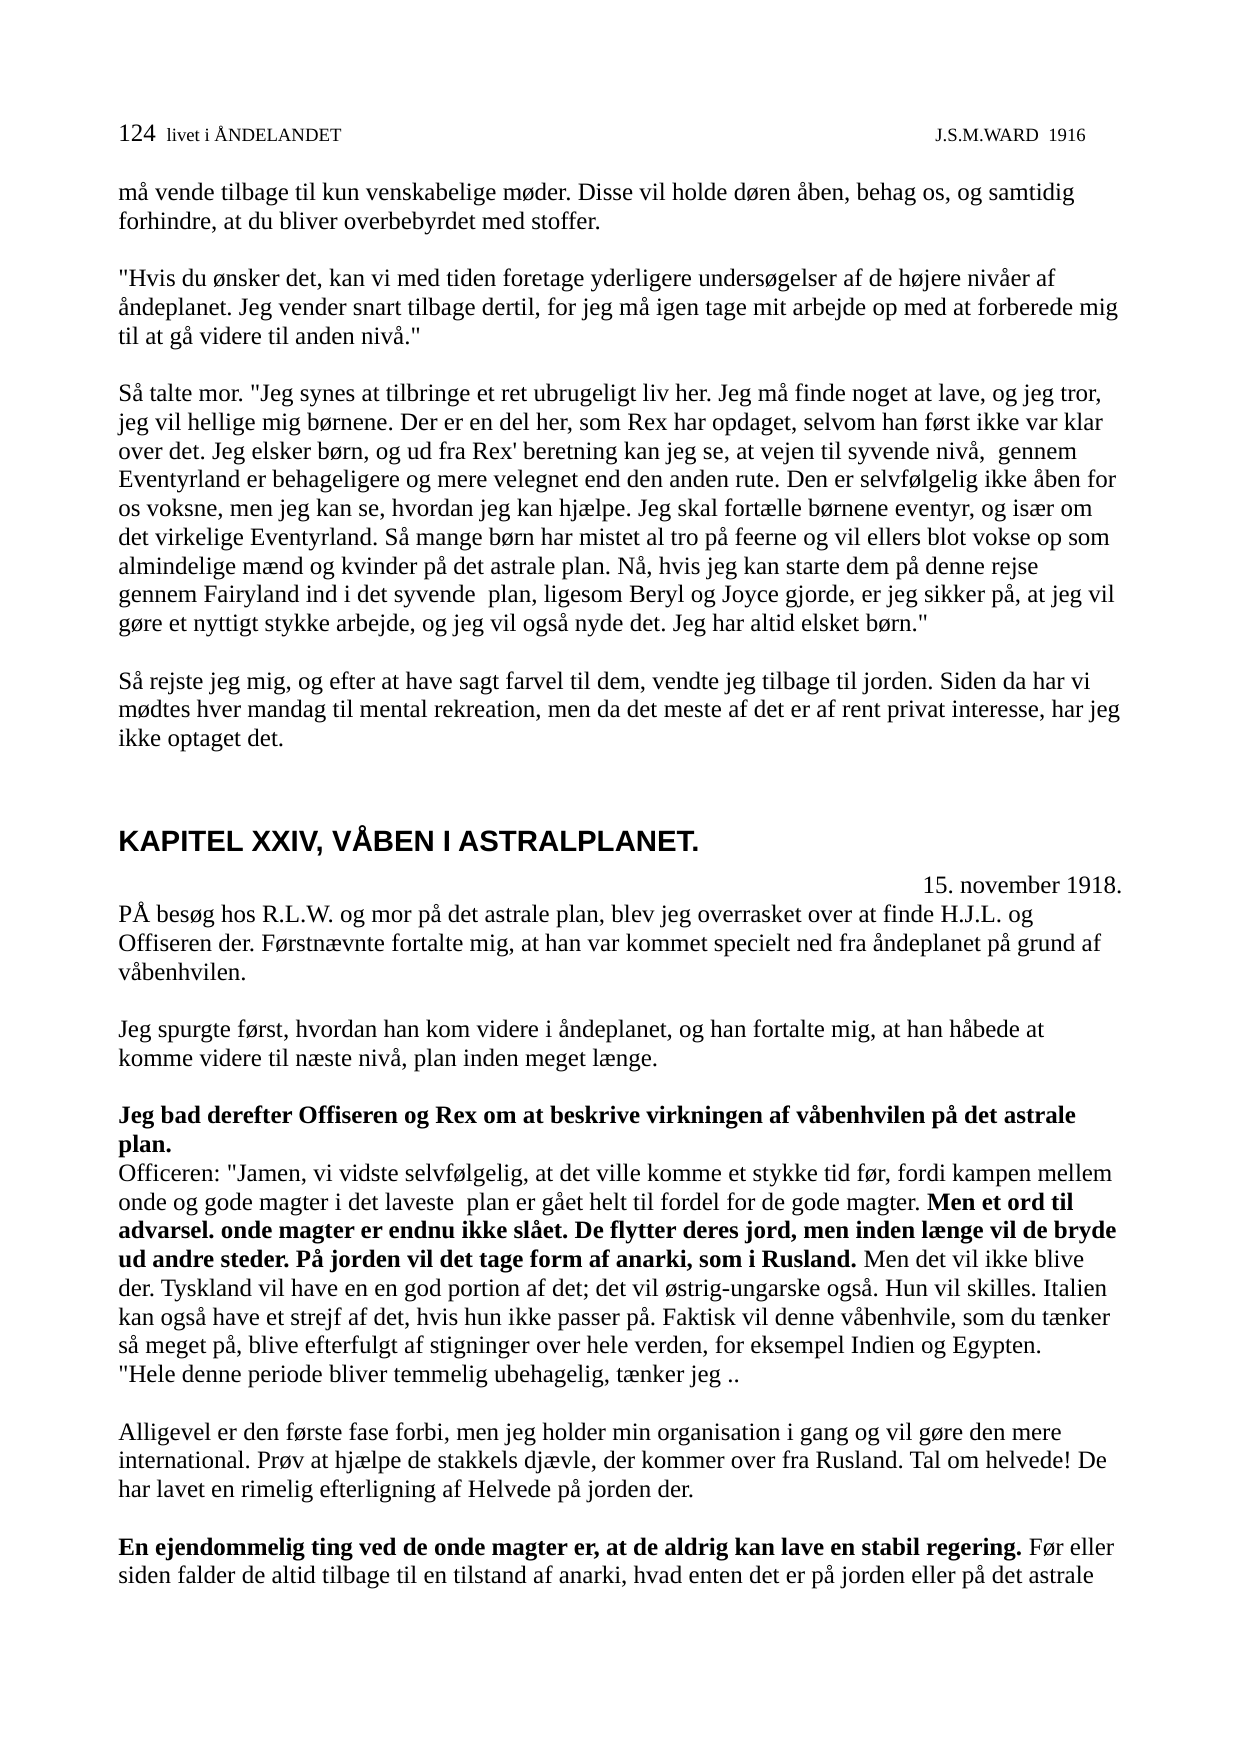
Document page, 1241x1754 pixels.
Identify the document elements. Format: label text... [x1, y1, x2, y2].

text Alligevel er den første fase forbi, men jeg holder min organisation i gang og vil gøre den mere international. Prøv at hjælpe de stakkels djævle, der kommer over fra Rusland. Tal om helvede! De har lavet en rimelig efterligning af Helvede på jorden der. [118, 1417, 1122, 1503]
text "Hvis du ønsker det, kan vi med tiden foretage yderligere undersøgelser af de højere nivåer af åndeplanet. Jeg vender snart tilbage dertil, for jeg må igen tage mit arbejde op med at forberede mig til at gå videre til anden nivå." [118, 263, 1122, 349]
text "Hele denne periode bliver temmelig ubehagelig, tænker jeg .. [118, 1359, 1122, 1388]
text Officeren: "Jamen, vi vidste selvfølgelig, at det ville komme et stykke tid før, fordi kampen mellem onde og gode magter i det laveste plan er gået helt til fordel for de gode magter. Men et ord til advarsel. onde magter er endnu ikke slået. De flytter deres jord, men inden længe vil de bryde ud andre steder. På jorden vil det tage form af anarki, som i Rusland. Men det vil ikke blive der. Tyskland vil have en en god portion af det; det vil østrig-ungarske også. Hun vil skilles. Italien kan også have et strejf af det, hvis hun ikke passer på. Faktisk vil denne våbenhvile, som du tænker så meget på, blive efterfulgt af stigninger over hele verden, for eksempel Indien og Egypten. [118, 1158, 1122, 1359]
subtitle KAPITEL XXIV, VÅBEN I ASTRALPLANET. [118, 824, 1122, 858]
text 15. november 1918. [118, 870, 1122, 899]
text PÅ besøg hos R.L.W. og mor på det astrale plan, blev jeg overrasket over at finde H.J.L. og Offiseren der. Førstnævnte fortalte mig, at han var kommet specielt ned fra åndeplanet på grund af våbenhvilen. [118, 899, 1122, 985]
text Så rejste jeg mig, og efter at have sagt farvel til dem, vendte jeg tilbage til jorden. Siden da har vi mødtes hver mandag til mental rekreation, men da det meste af det er af rent privat interesse, har jeg ikke optaget det. [118, 666, 1122, 752]
text En ejendommelig ting ved de onde magter er, at de aldrig kan lave en stabil regering. Før eller siden falder de altid tilbage til en tilstand af anarki, hvad enten det er på jorden eller på det astrale [118, 1532, 1122, 1589]
text Jeg spurgte først, hvordan han kom videre i åndeplanet, og han fortalte mig, at han håbede at komme videre til næste nivå, plan inden meget længe. [118, 1014, 1122, 1072]
text Jeg bad derefter Offiseren og Rex om at beskrive virkningen af våbenhvilen på det astrale plan. [118, 1100, 1122, 1158]
text må vende tilbage til kun venskabelige møder. Disse vil holde døren åben, behag os, og samtidig forhindre, at du bliver overbebyrdet med stoffer. [118, 177, 1122, 234]
text Så talte mor. "Jeg synes at tilbringe et ret ubrugeligt liv her. Jeg må finde noget at lave, og jeg tror, jeg vil hellige mig børnene. Der er en del her, som Rex har opdaget, selvom han først ikke var klar over det. Jeg elsker børn, og ud fra Rex' beretning kan jeg se, at vejen til syvende nivå, gennem Eventyrland er behageligere og mere velegnet end den anden rute. Den er selvfølgelig ikke åben for os voksne, men jeg kan se, hvordan jeg kan hjælpe. Jeg skal fortælle børnene eventyr, og især om det virkelige Eventyrland. Så mange børn har mistet al tro på feerne og vil ellers blot vokse op som almindelige mænd og kvinder på det astrale plan. Nå, hvis jeg kan starte dem på denne rejse gennem Fairyland ind i det syvende plan, ligesom Beryl og Joyce gjorde, er jeg sikker på, at jeg vil gøre et nyttigt stykke arbejde, og jeg vil også nyde det. Jeg har altid elsket børn." [118, 378, 1122, 637]
